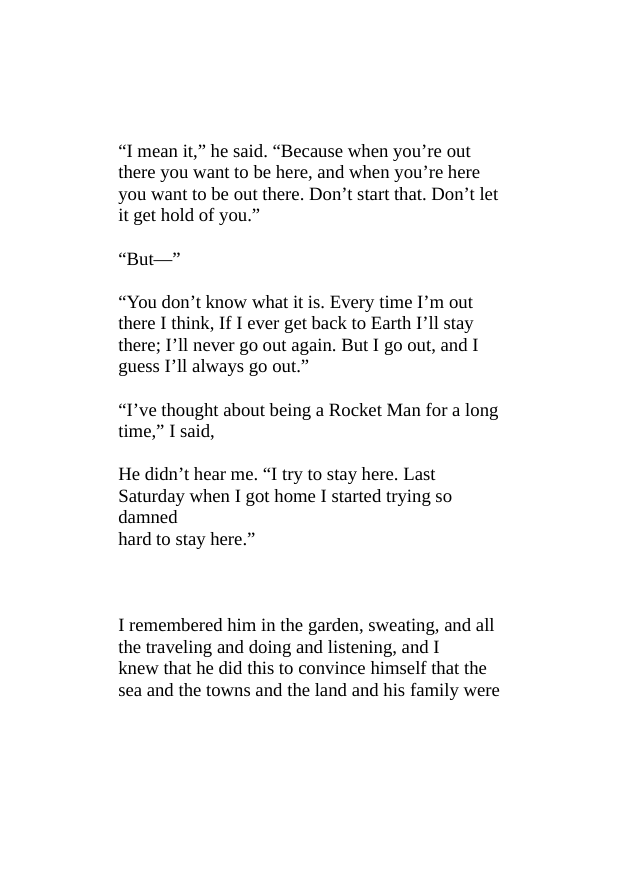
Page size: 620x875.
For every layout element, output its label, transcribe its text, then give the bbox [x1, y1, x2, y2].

text “I mean it,” he said. “Because when you’re out there you want to be here, and when you’re here you want to be out there. Don’t start that. Don’t let it get hold of you.” “But—” “You don’t know what it is. Every time I’m out there I think, If I ever get back to Earth I’ll stay there; I’ll never go out again. But I go out, and I guess I’ll always go out.” “I’ve thought about being a Rocket Man for a long time,” I said, He didn’t hear me. “I try to stay here. Last Saturday when I got home I started trying so damned hard to stay here.” I remembered him in the garden, sweating, and all the traveling and doing and listening, and I knew that he did this to convince himself that the sea and the towns and the land and his family were [118, 118, 501, 700]
